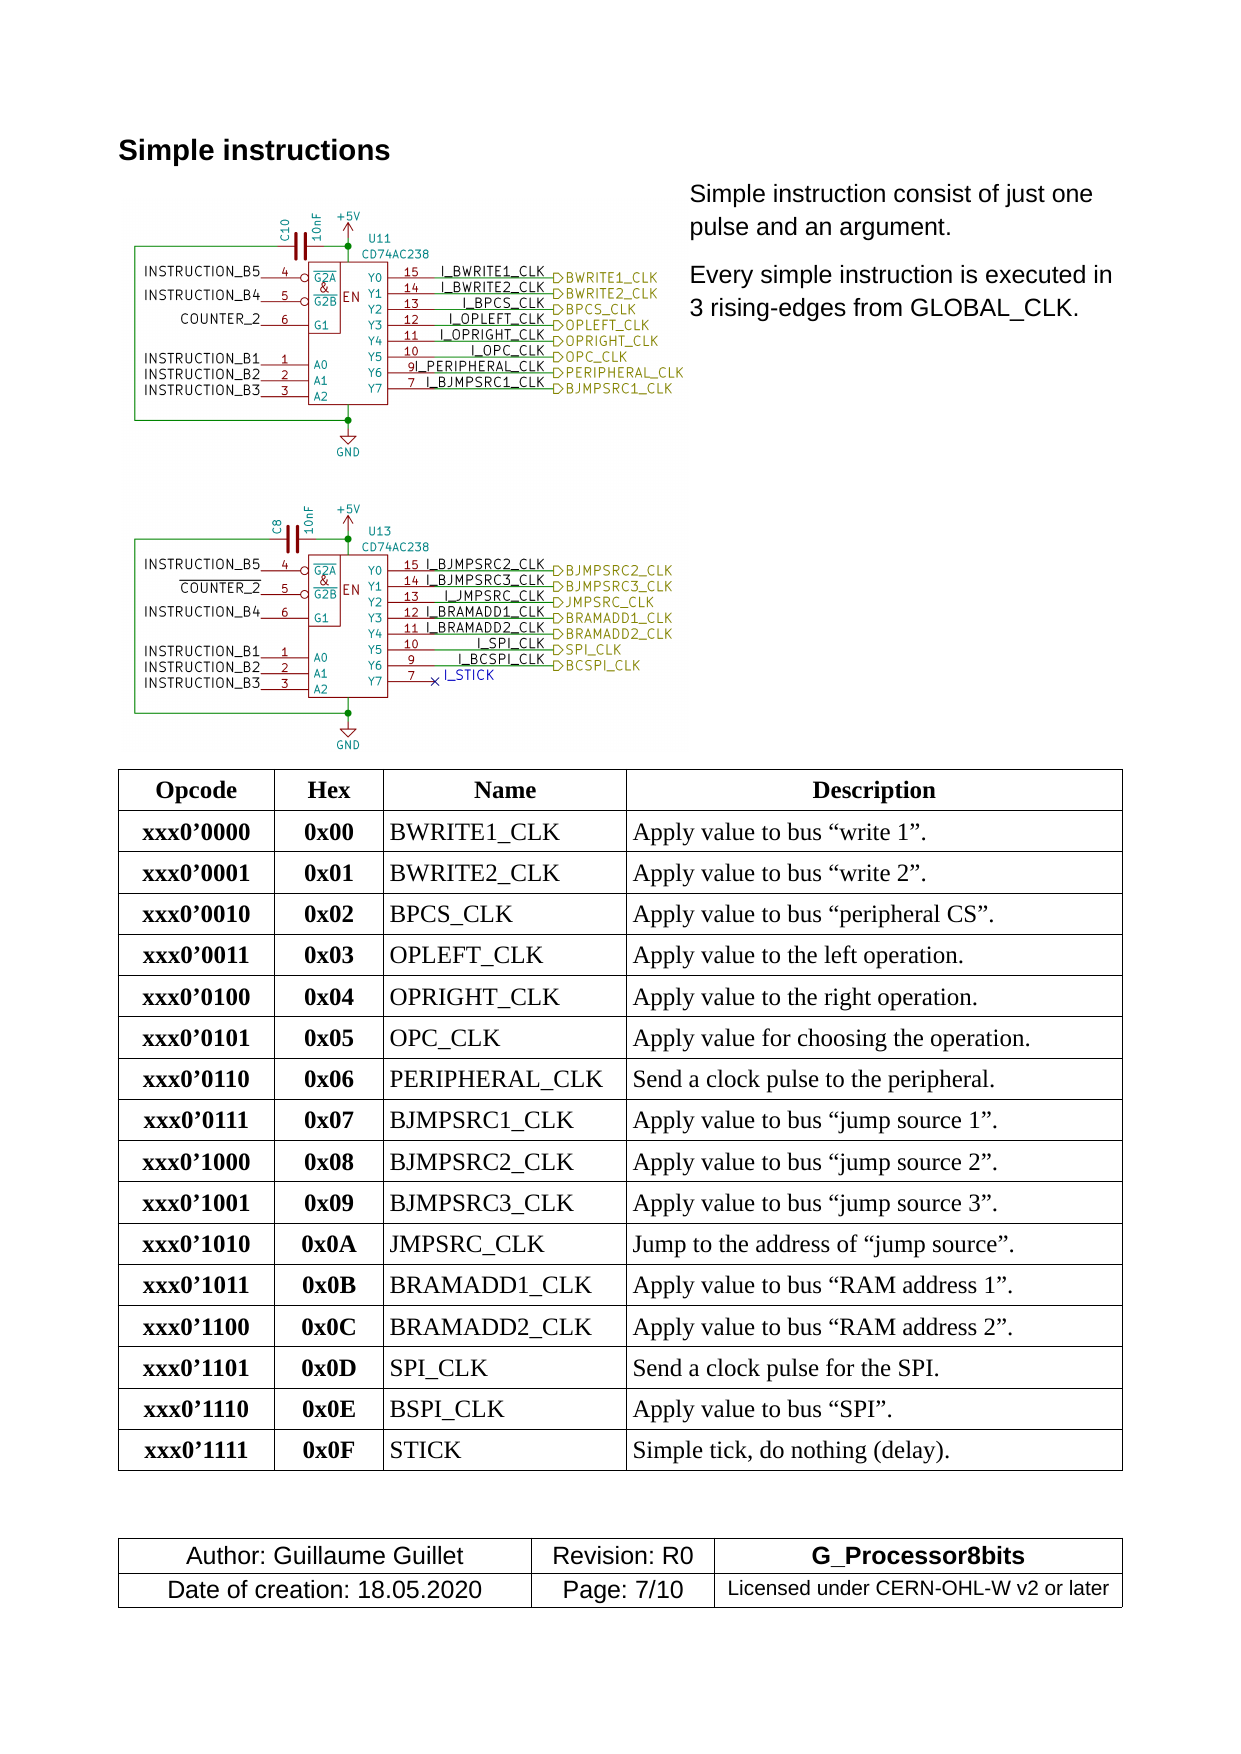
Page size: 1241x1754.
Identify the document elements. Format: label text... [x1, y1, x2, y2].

table_cell Apply value to bus “peripheral CS”. [627, 894, 1122, 934]
table_header Hex [275, 770, 383, 810]
table_cell OPLEFT_CLK [384, 935, 626, 975]
table_cell 0x03 [275, 935, 383, 975]
table_cell 0x08 [275, 1141, 383, 1181]
table_cell BJMPSRC2_CLK [384, 1141, 626, 1181]
table_cell xxx0’0001 [119, 852, 274, 892]
table_cell BJMPSRC3_CLK [384, 1182, 626, 1222]
table_cell PERIPHERAL_CLK [384, 1059, 626, 1099]
table_cell Apply value to bus “RAM address 1”. [627, 1265, 1122, 1305]
table_cell Send a clock pulse to the peripheral. [627, 1059, 1122, 1099]
table_cell BWRITE2_CLK [384, 852, 626, 892]
table_cell Apply value to bus “jump source 1”. [627, 1100, 1122, 1140]
table_cell BRAMADD1_CLK [384, 1265, 626, 1305]
table_cell Apply value to bus “jump source 2”. [627, 1141, 1122, 1181]
table_cell 0x04 [275, 976, 383, 1016]
table_cell 0x06 [275, 1059, 383, 1099]
table_cell xxx0’1001 [119, 1182, 274, 1222]
subtitle Simple instructions [118, 133, 1122, 166]
table_cell Apply value to the right operation. [627, 976, 1122, 1016]
table_cell xxx0’0000 [119, 811, 274, 851]
table_cell xxx0’1011 [119, 1265, 274, 1305]
picture [121, 198, 690, 752]
table_header Opcode [119, 770, 274, 810]
table_cell Apply value to bus “write 2”. [627, 852, 1122, 892]
table_cell OPRIGHT_CLK [384, 976, 626, 1016]
table_cell BRAMADD2_CLK [384, 1306, 626, 1346]
table_cell xxx0’0110 [119, 1059, 274, 1099]
table_cell xxx0’1000 [119, 1141, 274, 1181]
table_cell BSPI_CLK [384, 1389, 626, 1429]
table_cell 0x0E [275, 1389, 383, 1429]
table_cell 0x02 [275, 894, 383, 934]
table_cell Apply value to bus “RAM address 2”. [627, 1306, 1122, 1346]
table_cell 0x09 [275, 1182, 383, 1222]
table_cell xxx0’0101 [119, 1017, 274, 1057]
table_cell 0x0C [275, 1306, 383, 1346]
table_header Name [384, 770, 626, 810]
table_cell Apply value to bus “jump source 3”. [627, 1182, 1122, 1222]
table_cell Apply value for choosing the operation. [627, 1017, 1122, 1057]
text Every simple instruction is executed in 3 rising-edges from GLOBAL_CLK. [690, 259, 1122, 321]
table_cell 0x0B [275, 1265, 383, 1305]
table_cell STICK [384, 1430, 626, 1470]
table_cell 0x07 [275, 1100, 383, 1140]
table_cell 0x01 [275, 852, 383, 892]
table_cell OPC_CLK [384, 1017, 626, 1057]
table_cell Apply value to bus “write 1”. [627, 811, 1122, 851]
table_cell xxx0’0011 [119, 935, 274, 975]
text Simple instruction consist of just one pulse and an argument. [118, 179, 1122, 241]
table_cell xxx0’1101 [119, 1347, 274, 1387]
table_cell Apply value to the left operation. [627, 935, 1122, 975]
table_cell xxx0’1111 [119, 1430, 274, 1470]
table_cell JMPSRC_CLK [384, 1224, 626, 1264]
table_cell Simple tick, do nothing (delay). [627, 1430, 1122, 1470]
table_cell Apply value to bus “SPI”. [627, 1389, 1122, 1429]
table_cell xxx0’0010 [119, 894, 274, 934]
table_cell Send a clock pulse for the SPI. [627, 1347, 1122, 1387]
table_cell xxx0’1100 [119, 1306, 274, 1346]
table_header Description [627, 770, 1122, 810]
table_cell 0x0A [275, 1224, 383, 1264]
table_cell SPI_CLK [384, 1347, 626, 1387]
table_cell BPCS_CLK [384, 894, 626, 934]
table_cell xxx0’0100 [119, 976, 274, 1016]
table_cell BWRITE1_CLK [384, 811, 626, 851]
table_cell BJMPSRC1_CLK [384, 1100, 626, 1140]
table_cell 0x0D [275, 1347, 383, 1387]
table_cell xxx0’0111 [119, 1100, 274, 1140]
table_cell 0x0F [275, 1430, 383, 1470]
table_cell 0x00 [275, 811, 383, 851]
table_cell xxx0’1110 [119, 1389, 274, 1429]
table_cell Jump to the address of “jump source”. [627, 1224, 1122, 1264]
table_cell xxx0’1010 [119, 1224, 274, 1264]
table_cell 0x05 [275, 1017, 383, 1057]
